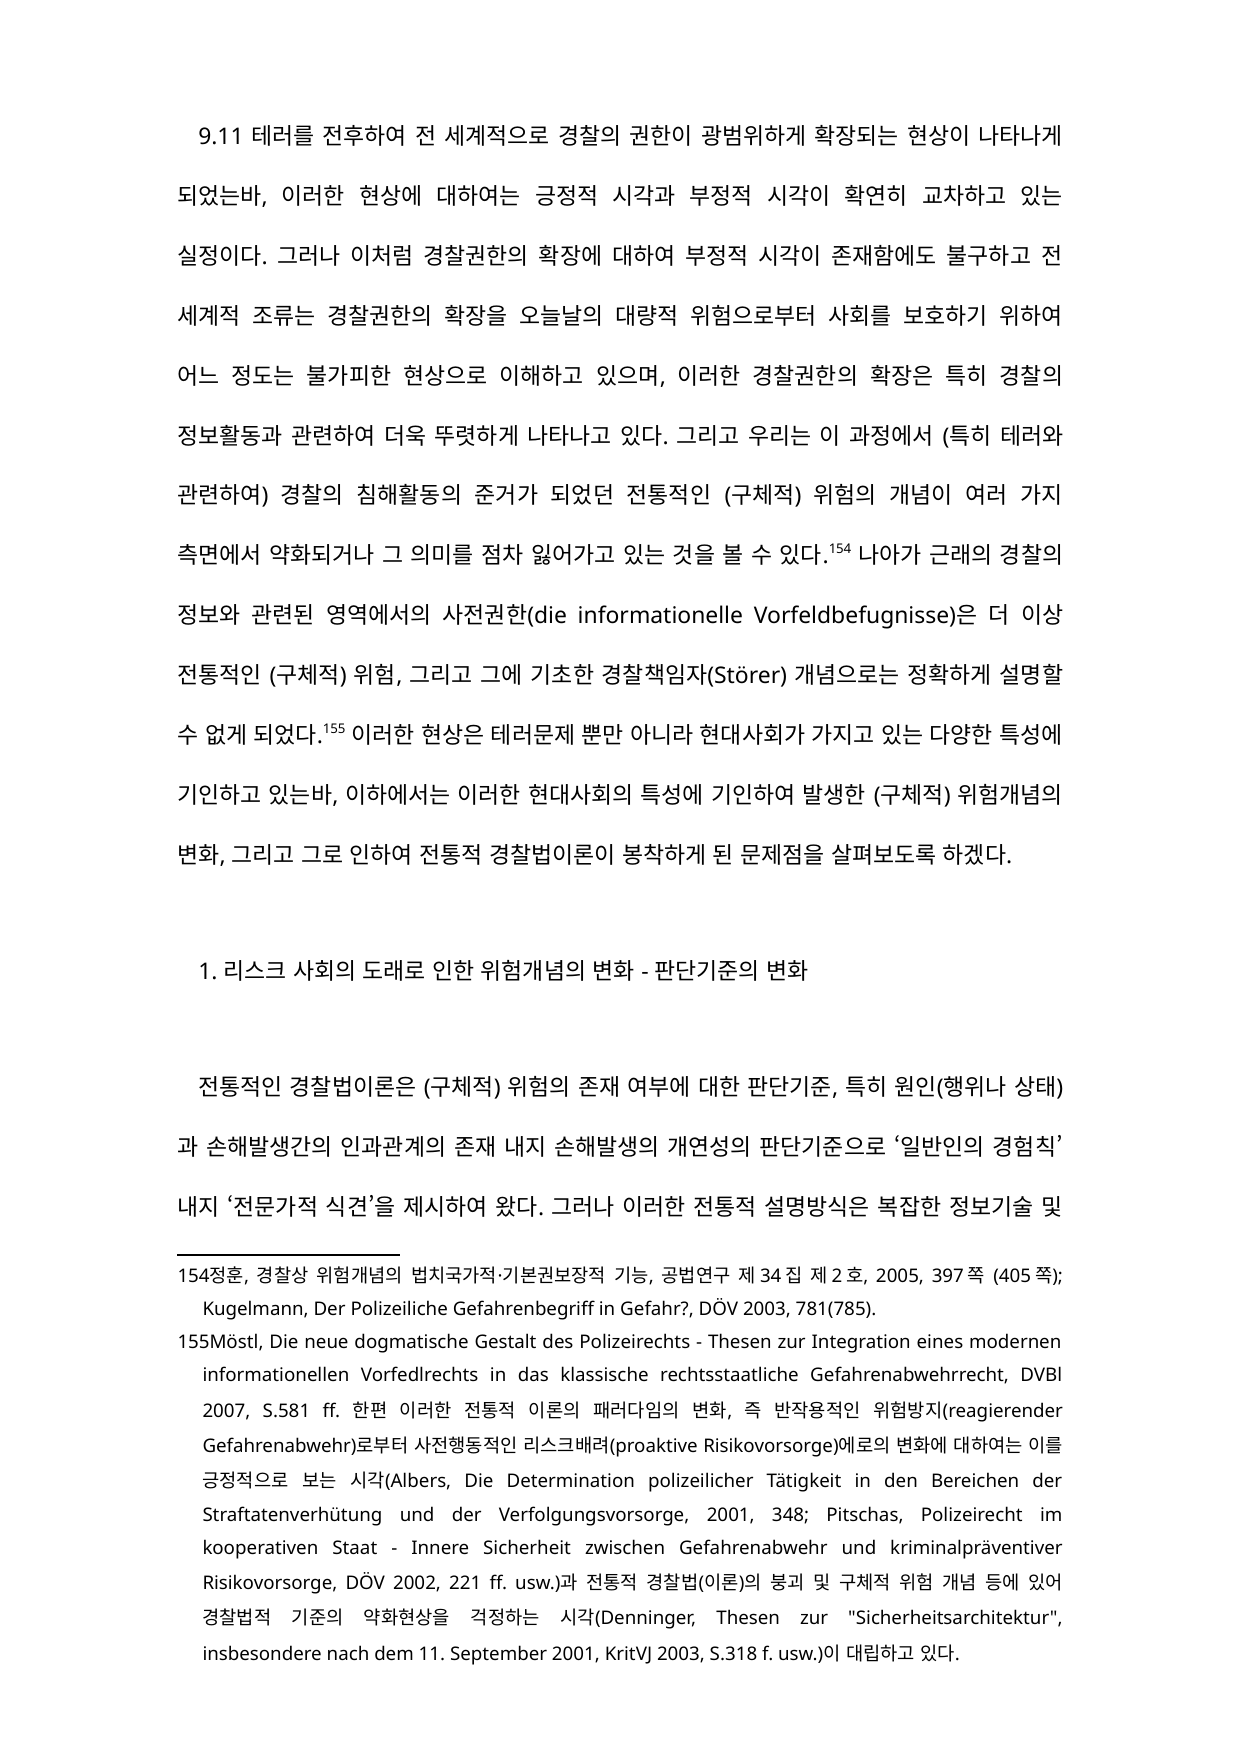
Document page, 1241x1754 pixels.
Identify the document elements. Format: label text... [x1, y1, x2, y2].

text 9.11 테러를 전후하여 전 세계적으로 경찰의 권한이 광범위하게 확장되는 현상이 나타나게 되었는바, 이러한 현상에 대하여는 긍정적 시각과 부정적 시각이 확연히 교차하고 있는 실정이다. 그러나 이처럼 경찰권한의 확장에 대하여 부정적 시각이 존재함에도 불구하고 전 세계적 조류는 경찰권한의 확장을 오늘날의 대량적 위험으로부터 사회를 보호하기 위하여 어느 정도는 불가피한 현상으로 이해하고 있으며, 이러한 경찰권한의 확장은 특히 경찰의 정보활동과 관련하여 더욱 뚜렷하게 나타나고 있다. 그리고 우리는 이 과정에서 (특히 테러와 관련하여) 경찰의 침해활동의 준거가 되었던 전통적인 (구체적) 위험의 개념이 여러 가지 측면에서 약화되거나 그 의미를 점차 잃어가고 있는 것을 볼 수 있다. 나아가 근래의 경찰의 정보와 관련된 영역에서의 사전권한(die informationelle Vorfeldbefugnisse)은 더 이상 전통적인 (구체적) 위험, 그리고 그에 기초한 경찰책임자(Störer) 개념으로는 정확하게 설명할 수 없게 되었다. 이러한 현상은 테러문제 뿐만 아니라 현대사회가 가지고 있는 다양한 특성에 기인하고 있는바, 이하에서는 이러한 현대사회의 특성에 기인하여 발생한 (구체적) 위험개념의 변화, 그리고 그로 인하여 전통적 경찰법이론이 봉착하게 된 문제점을 살펴보도록 하겠다. [177, 118, 1063, 870]
text Möstl, Die neue dogmatische Gestalt des Polizeirechts - Thesen zur Integration eines modernen informationellen Vorfedlrechts in das klassische rechtsstaatliche Gefahrenabwehrrecht, DVBl 2007, S.581 ff. 한편 이러한 전통적 이론의 패러다임의 변화, 즉 반작용적인 위험방지(reagierender Gefahrenabwehr)로부터 사전행동적인 리스크배려(proaktive Risikovorsorge)에로의 변화에 대하여는 이를 긍정적으로 보는 시각(Albers, Die Determination polizeilicher Tätigkeit in den Bereichen der Straftatenverhütung und der Verfolgungsvorsorge, 2001, 348; Pitschas, Polizeirecht im kooperativen Staat - Innere Sicherheit zwischen Gefahrenabwehr und kriminalpräventiver Risikovorsorge, DÖV 2002, 221 ff. usw.)과 전통적 경찰법(이론)의 붕괴 및 구체적 위험 개념 등에 있어 경찰법적 기준의 약화현상을 걱정하는 시각(Denninger, Thesen zur "Sicherheitsarchitektur", insbesondere nach dem 11. September 2001, KritVJ 2003, S.318 f. usw.)이 대립하고 있다. [177, 1329, 1063, 1665]
text 정훈, 경찰상 위험개념의 법치국가적·기본권보장적 기능, 공법연구 제34집 제2호, 2005, 397쪽 (405쪽); Kugelmann, Der Polizeiliche Gefahrenbegriff in Gefahr?, DÖV 2003, 781(785). [177, 1261, 1063, 1321]
text 1. 리스크 사회의 도래로 인한 위험개념의 변화 - 판단기준의 변화 [177, 953, 1063, 986]
text 전통적인 경찰법이론은 (구체적) 위험의 존재 여부에 대한 판단기준, 특히 원인(행위나 상태)과 손해발생간의 인과관계의 존재 내지 손해발생의 개연성의 판단기준으로 ‘일반인의 경험칙’ 내지 ‘전문가적 식견’을 제시하여 왔다. 그러나 이러한 전통적 설명방식은 복잡한 정보기술 및 [177, 1069, 1063, 1222]
